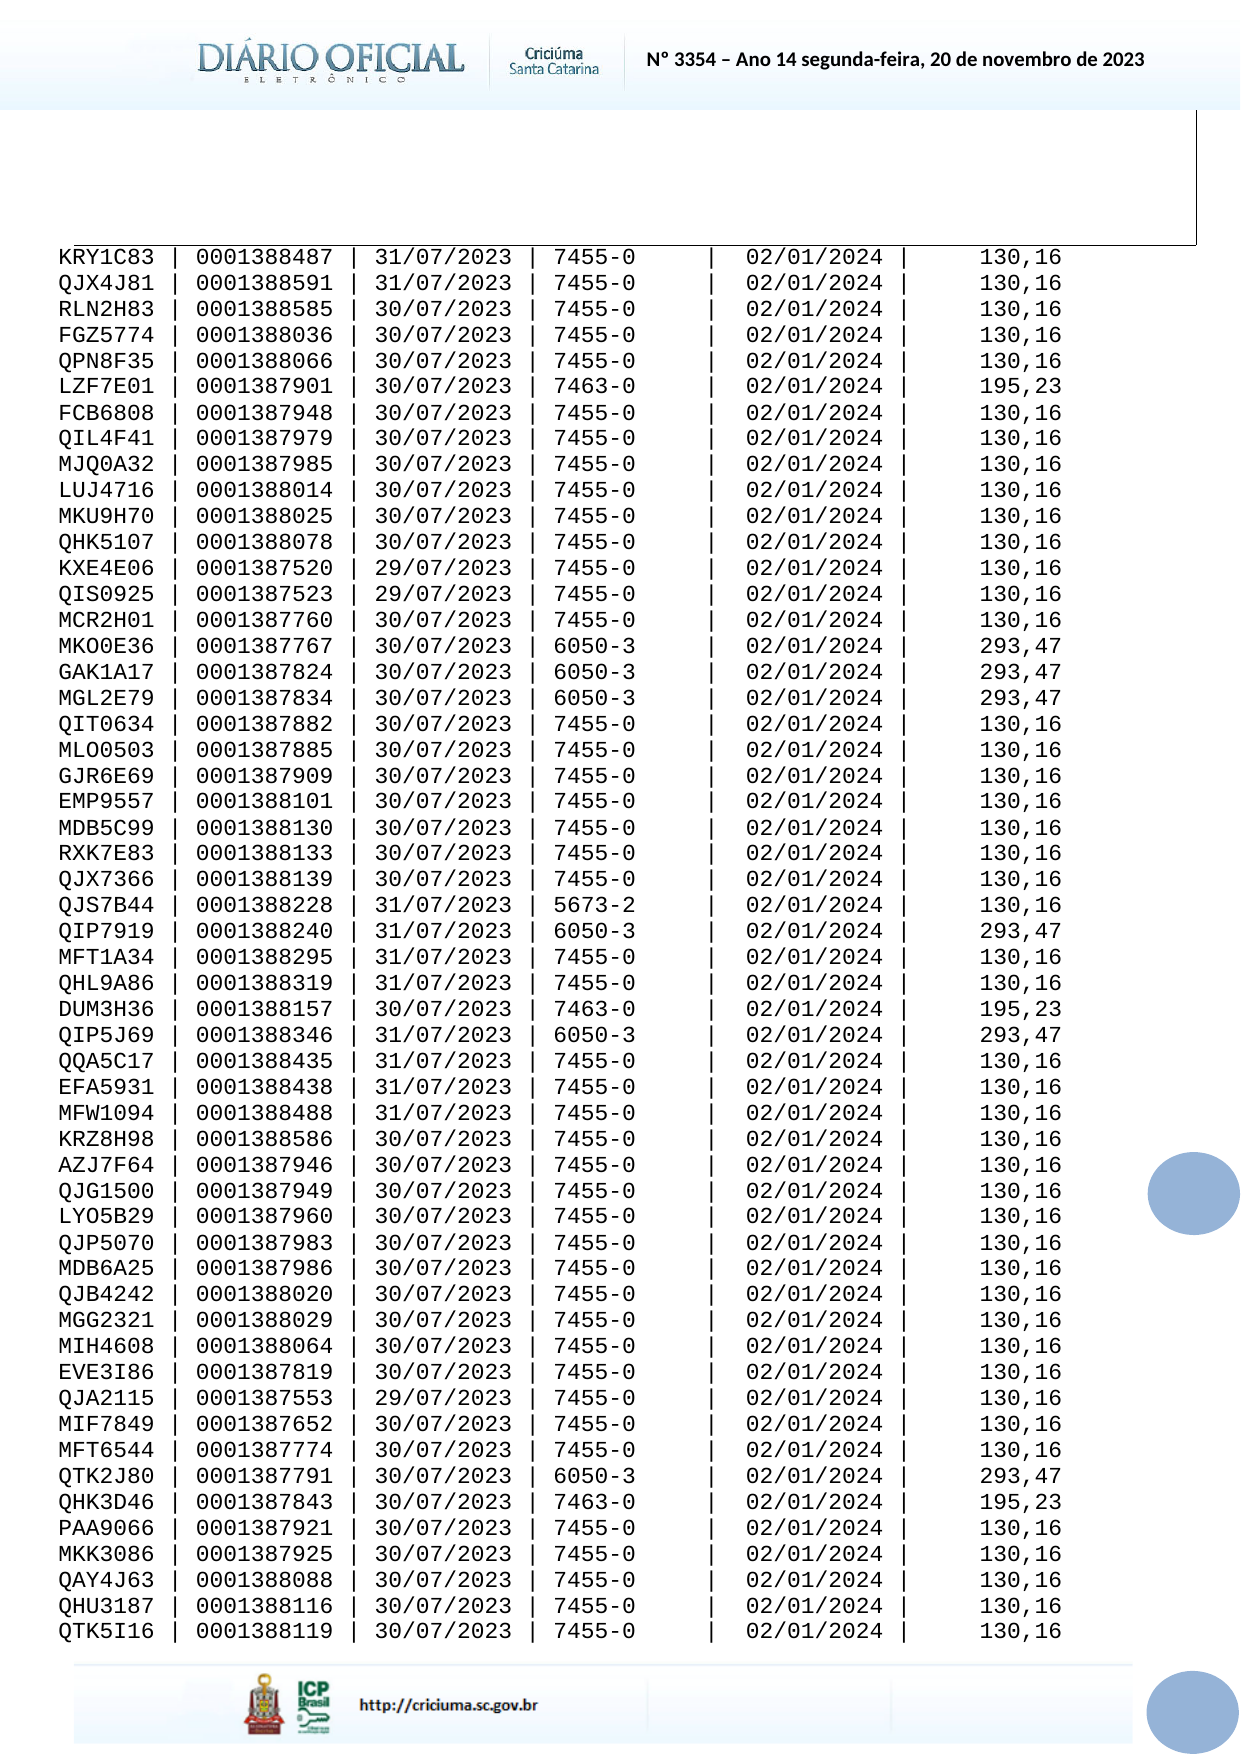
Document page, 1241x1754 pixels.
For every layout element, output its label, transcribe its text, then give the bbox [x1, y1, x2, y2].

text MIF7849 | 0001387652 | 30/07/2023 | 7455-0 | 02/01/2024 | 130,16 [44, 1412, 1196, 1438]
text GJR6E69 | 0001387909 | 30/07/2023 | 7455-0 | 02/01/2024 | 130,16 [44, 764, 1196, 790]
text QIS0925 | 0001387523 | 29/07/2023 | 7455-0 | 02/01/2024 | 130,16 [44, 582, 1196, 608]
text MDB5C99 | 0001388130 | 30/07/2023 | 7455-0 | 02/01/2024 | 130,16 [44, 816, 1196, 842]
text KXE4E06 | 0001387520 | 29/07/2023 | 7455-0 | 02/01/2024 | 130,16 [44, 556, 1196, 582]
text RXK7E83 | 0001388133 | 30/07/2023 | 7455-0 | 02/01/2024 | 130,16 [44, 842, 1196, 868]
text MKK3086 | 0001387925 | 30/07/2023 | 7455-0 | 02/01/2024 | 130,16 [44, 1542, 1196, 1568]
text QJA2115 | 0001387553 | 29/07/2023 | 7455-0 | 02/01/2024 | 130,16 [44, 1386, 1196, 1412]
text MFW1094 | 0001388488 | 31/07/2023 | 7455-0 | 02/01/2024 | 130,16 [44, 1101, 1196, 1127]
text MJQ0A32 | 0001387985 | 30/07/2023 | 7455-0 | 02/01/2024 | 130,16 [44, 453, 1196, 479]
text QIP5J69 | 0001388346 | 31/07/2023 | 6050-3 | 02/01/2024 | 293,47 [44, 1023, 1196, 1049]
text QJX4J81 | 0001388591 | 31/07/2023 | 7455-0 | 02/01/2024 | 130,16 [44, 271, 1196, 297]
text RLN2H83 | 0001388585 | 30/07/2023 | 7455-0 | 02/01/2024 | 130,16 [44, 297, 1196, 323]
text QIL4F41 | 0001387979 | 30/07/2023 | 7455-0 | 02/01/2024 | 130,16 [44, 427, 1196, 453]
text FCB6808 | 0001387948 | 30/07/2023 | 7455-0 | 02/01/2024 | 130,16 [44, 401, 1196, 427]
text MGL2E79 | 0001387834 | 30/07/2023 | 6050-3 | 02/01/2024 | 293,47 [44, 686, 1196, 712]
text MGG2321 | 0001388029 | 30/07/2023 | 7455-0 | 02/01/2024 | 130,16 [44, 1309, 1196, 1334]
text MCR2H01 | 0001387760 | 30/07/2023 | 7455-0 | 02/01/2024 | 130,16 [44, 608, 1196, 634]
text QJS7B44 | 0001388228 | 31/07/2023 | 5673-2 | 02/01/2024 | 130,16 [44, 894, 1196, 919]
text MKU9H70 | 0001388025 | 30/07/2023 | 7455-0 | 02/01/2024 | 130,16 [44, 504, 1196, 531]
text QHU3187 | 0001388116 | 30/07/2023 | 7455-0 | 02/01/2024 | 130,16 [44, 1594, 1196, 1620]
text LYO5B29 | 0001387960 | 30/07/2023 | 7455-0 | 02/01/2024 | 130,16 [44, 1205, 1171, 1231]
text QJG1500 | 0001387949 | 30/07/2023 | 7455-0 | 02/01/2024 | 130,16 [44, 1179, 1150, 1205]
text QJP5070 | 0001387983 | 30/07/2023 | 7455-0 | 02/01/2024 | 130,16 [44, 1231, 1196, 1257]
text QQA5C17 | 0001388435 | 31/07/2023 | 7455-0 | 02/01/2024 | 130,16 [44, 1049, 1196, 1075]
text MDB6A25 | 0001387986 | 30/07/2023 | 7455-0 | 02/01/2024 | 130,16 [44, 1257, 1196, 1283]
text EFA5931 | 0001388438 | 31/07/2023 | 7455-0 | 02/01/2024 | 130,16 [44, 1075, 1196, 1101]
text KRZ8H98 | 0001388586 | 30/07/2023 | 7455-0 | 02/01/2024 | 130,16 [44, 1127, 1196, 1153]
text QTK2J80 | 0001387791 | 30/07/2023 | 6050-3 | 02/01/2024 | 293,47 [44, 1464, 1196, 1490]
text AZJ7F64 | 0001387946 | 30/07/2023 | 7455-0 | 02/01/2024 | 130,16 [44, 1153, 1180, 1179]
text GAK1A17 | 0001387824 | 30/07/2023 | 6050-3 | 02/01/2024 | 293,47 [44, 660, 1196, 686]
text MIH4608 | 0001388064 | 30/07/2023 | 7455-0 | 02/01/2024 | 130,16 [44, 1334, 1196, 1361]
text QIP7919 | 0001388240 | 31/07/2023 | 6050-3 | 02/01/2024 | 293,47 [44, 919, 1196, 946]
text LZF7E01 | 0001387901 | 30/07/2023 | 7463-0 | 02/01/2024 | 195,23 [44, 375, 1196, 401]
text QJB4242 | 0001388020 | 30/07/2023 | 7455-0 | 02/01/2024 | 130,16 [44, 1283, 1196, 1309]
text KRY1C83 | 0001388487 | 31/07/2023 | 7455-0 | 02/01/2024 | 130,16 [44, 245, 1196, 271]
text LUJ4716 | 0001388014 | 30/07/2023 | 7455-0 | 02/01/2024 | 130,16 [44, 479, 1196, 504]
text DUM3H36 | 0001388157 | 30/07/2023 | 7463-0 | 02/01/2024 | 195,23 [44, 997, 1196, 1023]
text MLO0503 | 0001387885 | 30/07/2023 | 7455-0 | 02/01/2024 | 130,16 [44, 738, 1196, 764]
text QHL9A86 | 0001388319 | 31/07/2023 | 7455-0 | 02/01/2024 | 130,16 [44, 971, 1196, 997]
text FGZ5774 | 0001388036 | 30/07/2023 | 7455-0 | 02/01/2024 | 130,16 [44, 323, 1196, 349]
text EVE3I86 | 0001387819 | 30/07/2023 | 7455-0 | 02/01/2024 | 130,16 [44, 1361, 1196, 1386]
text QIT0634 | 0001387882 | 30/07/2023 | 7455-0 | 02/01/2024 | 130,16 [44, 712, 1196, 738]
text QHK3D46 | 0001387843 | 30/07/2023 | 7463-0 | 02/01/2024 | 195,23 [44, 1490, 1196, 1516]
text QJX7366 | 0001388139 | 30/07/2023 | 7455-0 | 02/01/2024 | 130,16 [44, 868, 1196, 894]
text MFT1A34 | 0001388295 | 31/07/2023 | 7455-0 | 02/01/2024 | 130,16 [44, 946, 1196, 971]
text QHK5107 | 0001388078 | 30/07/2023 | 7455-0 | 02/01/2024 | 130,16 [44, 531, 1196, 556]
text MFT6544 | 0001387774 | 30/07/2023 | 7455-0 | 02/01/2024 | 130,16 [44, 1438, 1196, 1464]
text MKO0E36 | 0001387767 | 30/07/2023 | 6050-3 | 02/01/2024 | 293,47 [44, 634, 1196, 660]
text PAA9066 | 0001387921 | 30/07/2023 | 7455-0 | 02/01/2024 | 130,16 [44, 1516, 1196, 1542]
text QAY4J63 | 0001388088 | 30/07/2023 | 7455-0 | 02/01/2024 | 130,16 [44, 1568, 1196, 1594]
text EMP9557 | 0001388101 | 30/07/2023 | 7455-0 | 02/01/2024 | 130,16 [44, 790, 1196, 816]
text QPN8F35 | 0001388066 | 30/07/2023 | 7455-0 | 02/01/2024 | 130,16 [44, 349, 1196, 375]
text QTK5I16 | 0001388119 | 30/07/2023 | 7455-0 | 02/01/2024 | 130,16 [44, 1620, 1196, 1646]
